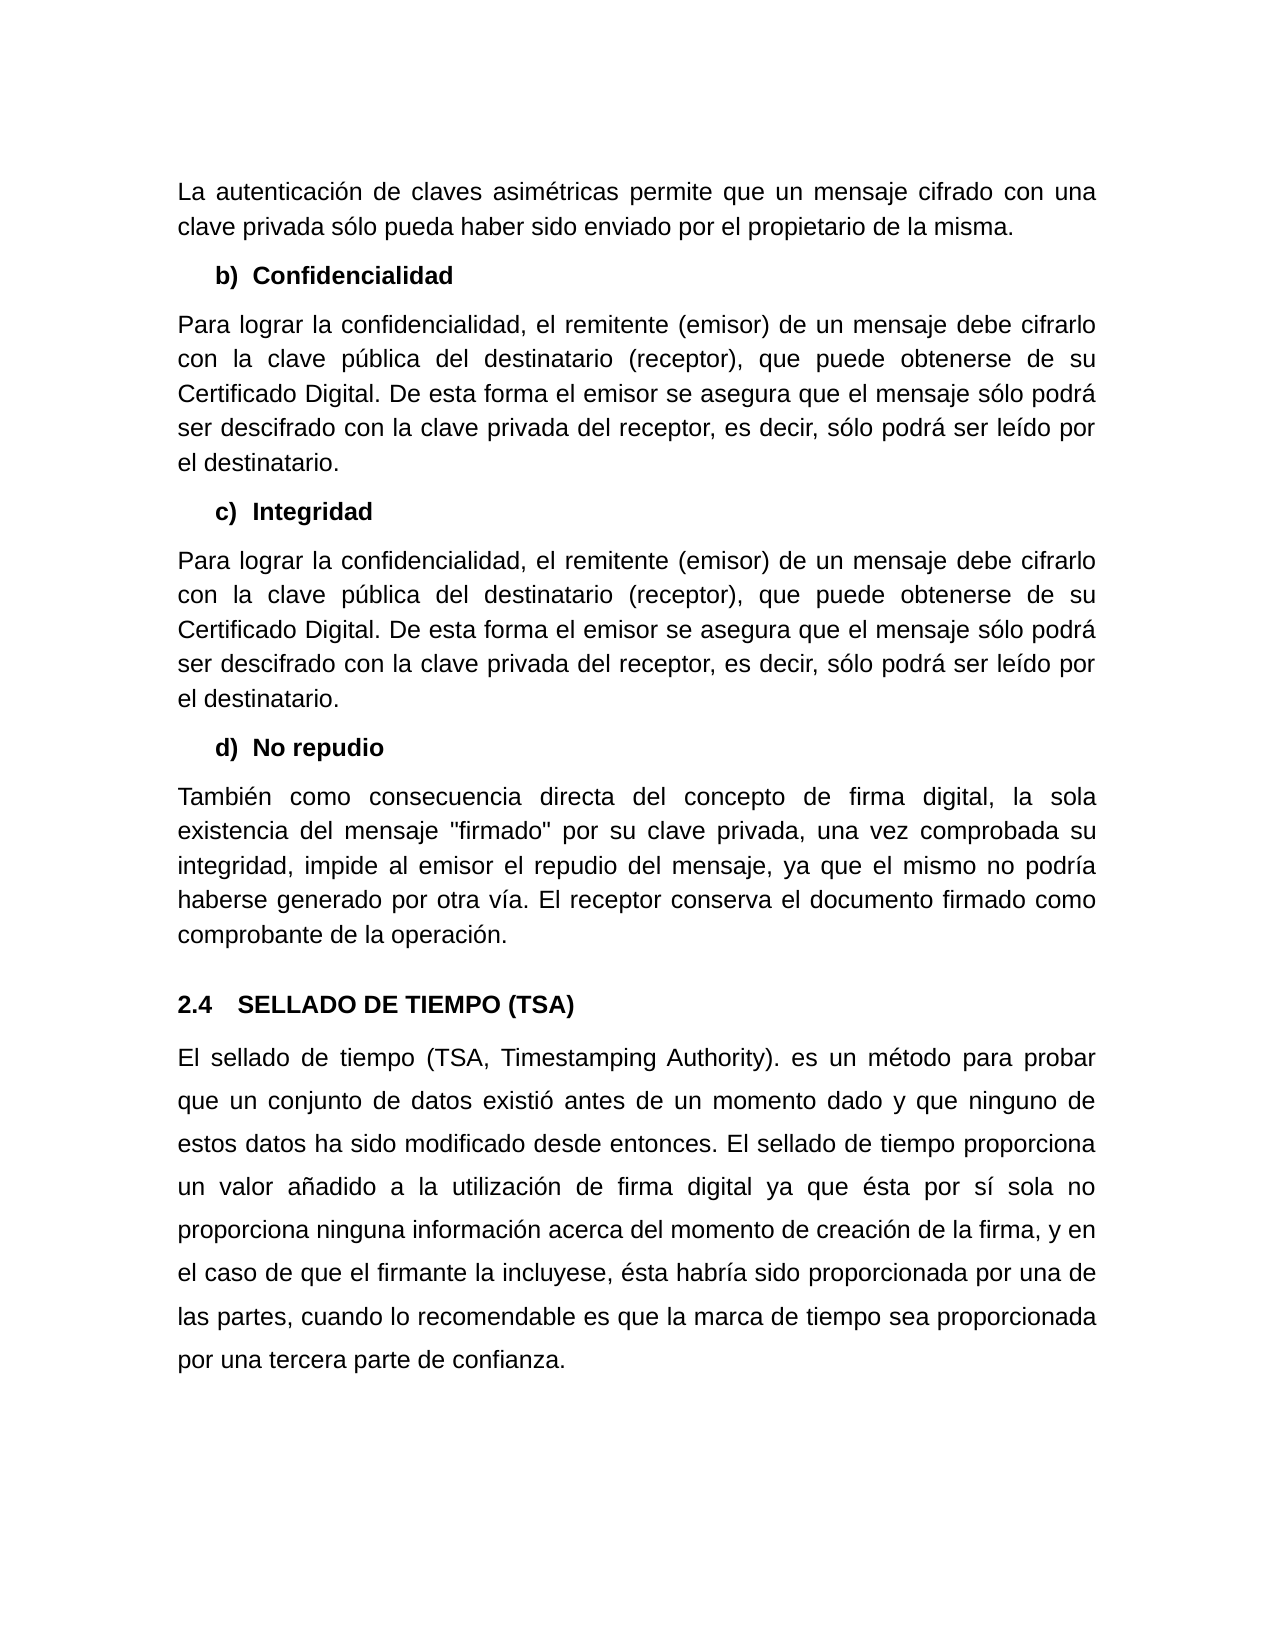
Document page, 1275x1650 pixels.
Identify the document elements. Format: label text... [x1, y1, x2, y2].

list Integridad [215, 497, 1098, 526]
list No repudio [215, 733, 1098, 762]
text También como consecuencia directa del concepto de firma digital, la sola existencia del mensaje "firmado" por su clave privada, una vez comprobada su integridad, impide al emisor el repudio del mensaje, ya que el mismo no podría haberse generado por otra vía. El receptor conserva el documento firmado como comprobante de la operación. [177, 782, 1098, 948]
text Para lograr la confidencialidad, el remitente (emisor) de un mensaje debe cifrarlo con la clave pública del destinatario (receptor), que puede obtenerse de su Certificado Digital. De esta forma el emisor se asegura que el mensaje sólo podrá ser descifrado con la clave privada del receptor, es decir, sólo podrá ser leído por el destinatario. [177, 310, 1098, 476]
list Confidencialidad [215, 261, 1098, 289]
subtitle SELLADO DE TIEMPO (TSA) [177, 990, 1098, 1018]
text Para lograr la confidencialidad, el remitente (emisor) de un mensaje debe cifrarlo con la clave pública del destinatario (receptor), que puede obtenerse de su Certificado Digital. De esta forma el emisor se asegura que el mensaje sólo podrá ser descifrado con la clave privada del receptor, es decir, sólo podrá ser leído por el destinatario. [177, 546, 1098, 712]
text La autenticación de claves asimétricas permite que un mensaje cifrado con una clave privada sólo pueda haber sido enviado por el propietario de la misma. [177, 177, 1098, 240]
text El sellado de tiempo (TSA, Timestamping Authority). es un método para probar que un conjunto de datos existió antes de un momento dado y que ninguno de estos datos ha sido modificado desde entonces. El sellado de tiempo proporciona un valor añadido a la utilización de firma digital ya que ésta por sí sola no proporciona ninguna información acerca del momento de creación de la firma, y en el caso de que el firmante la incluyese, ésta habría sido proporcionada por una de las partes, cuando lo recomendable es que la marca de tiempo sea proporcionada por una tercera parte de confianza. [177, 1043, 1098, 1373]
